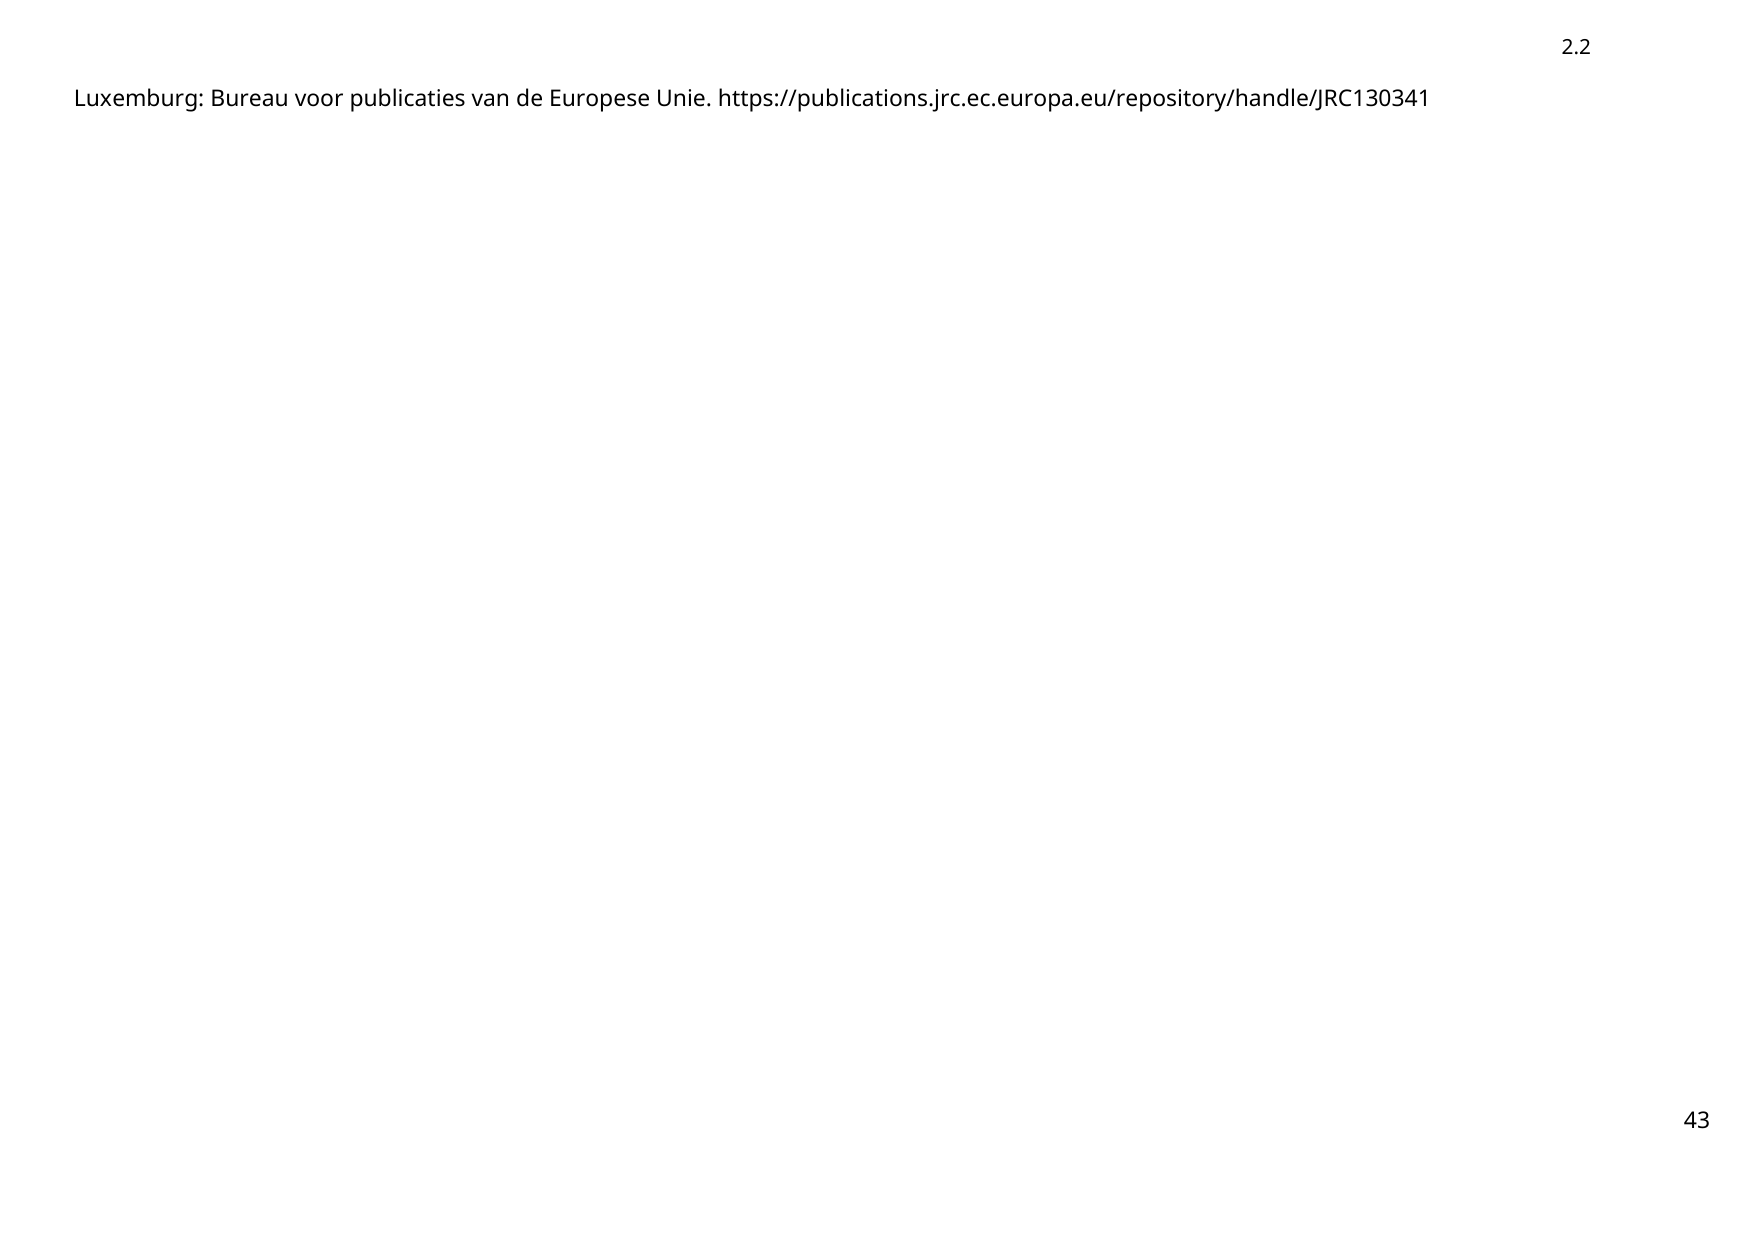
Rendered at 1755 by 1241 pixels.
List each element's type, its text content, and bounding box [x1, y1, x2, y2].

text Luxemburg: Bureau voor publicaties van de Europese Unie. https://publications.jrc.ec.europa.eu/repository/handle/JRC130341 [74, 82, 1663, 113]
